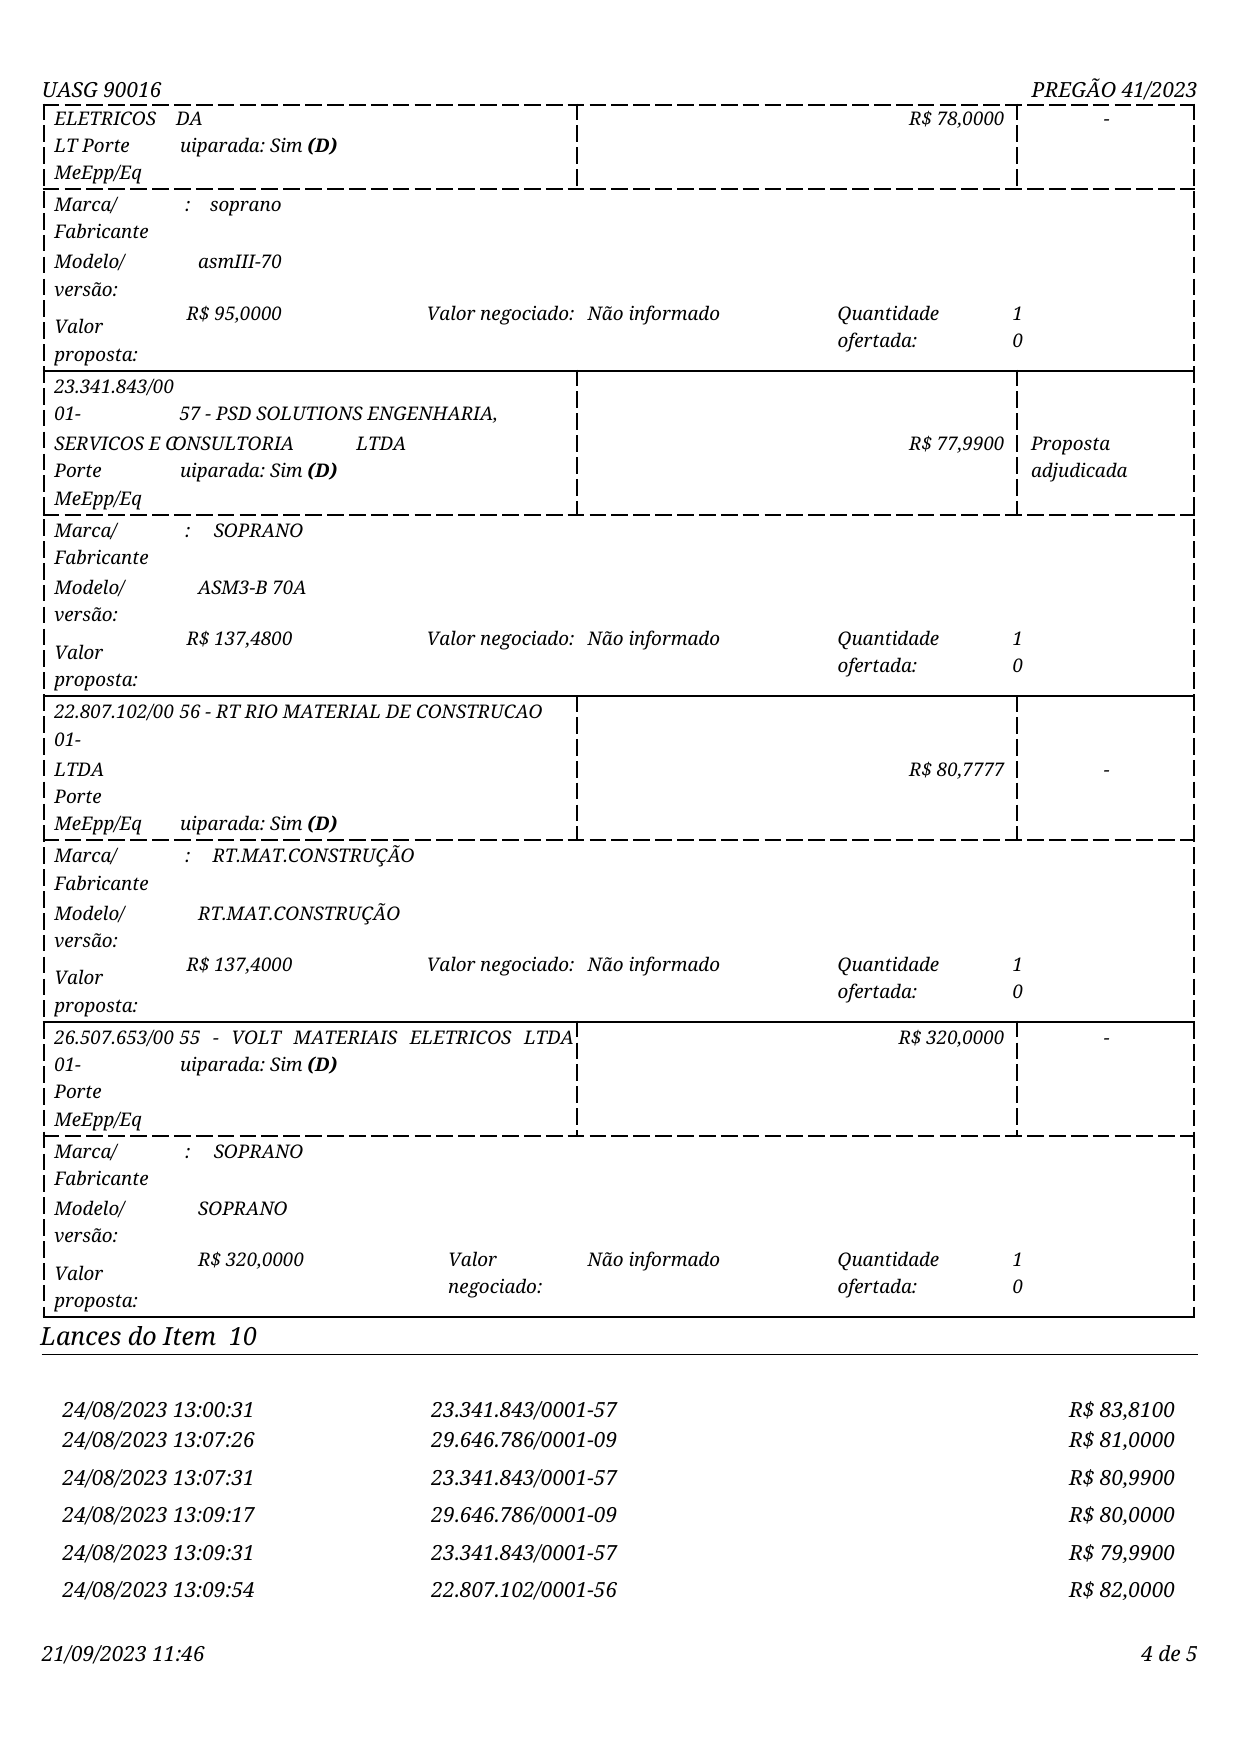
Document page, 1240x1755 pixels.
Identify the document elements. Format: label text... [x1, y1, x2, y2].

table_cell [1031, 1243, 1194, 1316]
table_cell 56 - RT RIO MATERIAL DE CONSTRUCAO [186, 697, 577, 754]
table_cell : SOPRANO [186, 514, 577, 573]
table_cell R$ 82,0000 [1041, 1575, 1177, 1613]
table_cell 23.341.843/0001- [44, 372, 186, 429]
table_cell [1017, 755, 1031, 839]
table_cell uiparada: Sim (D) [186, 755, 577, 839]
table_cell Quantidade ofertada: [838, 622, 1002, 695]
table_cell Não informado [577, 1243, 837, 1316]
table_cell [1031, 372, 1194, 429]
table_cell [577, 248, 837, 297]
table_cell asmIII-70 [186, 248, 577, 297]
table_cell [1017, 697, 1031, 754]
table_cell R$ 80,9900 [1041, 1463, 1177, 1500]
table_cell 10 [1002, 297, 1031, 369]
table_header 24/08/2023 13:00:31 [63, 1395, 431, 1425]
table_cell 24/08/2023 13:09:54 [63, 1575, 431, 1613]
table_cell DA uiparada: Sim (D) [186, 104, 577, 188]
table_cell R$ 80,7777 [838, 755, 1017, 839]
table_cell [1031, 839, 1194, 898]
table_cell [838, 514, 1031, 573]
table_cell Marca/Fabricante [44, 1135, 186, 1194]
table_cell [577, 755, 837, 839]
table_cell Modelo/versão: Valor proposta: [44, 248, 186, 369]
table_cell [1031, 622, 1194, 695]
table_cell [838, 839, 1031, 898]
table_cell [1031, 514, 1194, 573]
table_cell Marca/Fabricante [44, 839, 186, 898]
table_cell R$ 79,9900 [1041, 1538, 1177, 1575]
table_cell Modelo/versão: Valor proposta: [44, 1194, 186, 1316]
table_cell [577, 573, 837, 622]
table_cell R$ 80,0000 [1041, 1500, 1177, 1538]
table_cell [1017, 1023, 1031, 1134]
table_cell - [1031, 104, 1194, 188]
table_cell Não informado [577, 622, 837, 695]
table_cell Marca/Fabricante [44, 188, 186, 247]
table_cell Quantidade ofertada: [838, 1243, 1002, 1316]
table_cell Quantidade ofertada: [838, 948, 1002, 1021]
text Lances do Item 10 [40, 1318, 1200, 1352]
table_cell [1031, 297, 1194, 369]
table_cell R$ 78,0000 [838, 104, 1017, 188]
table_cell [838, 899, 1031, 948]
table_cell R$ 320,0000 [838, 1023, 1017, 1134]
table_cell Modelo/versão: Valor proposta: [44, 899, 186, 1021]
table_cell [577, 104, 837, 188]
table_cell - [1031, 755, 1194, 839]
table_cell [577, 899, 837, 948]
table_cell [838, 248, 1031, 297]
table_cell LTDA Porte MeEpp/Eq [44, 755, 186, 839]
table_cell 24/08/2023 13:09:17 [63, 1500, 431, 1538]
table_cell [1031, 948, 1194, 1021]
table_cell 22.807.102/0001-56 [431, 1575, 1041, 1613]
table_cell [577, 1135, 837, 1194]
table_cell [577, 1023, 837, 1134]
table_cell ELETRICOS LT Porte MeEpp/Eq [44, 104, 186, 188]
table_cell 10 [1002, 622, 1031, 695]
table_cell [1017, 372, 1031, 429]
table_cell [577, 839, 837, 898]
table_cell : SOPRANO [186, 1135, 448, 1194]
table_cell R$ 137,4000 Valor negociado: [186, 948, 577, 1021]
table_cell 57 - PSD SOLUTIONS ENGENHARIA, [186, 372, 577, 429]
table_cell [838, 1194, 1031, 1243]
table_cell 23.341.843/0001-57 [431, 1538, 1041, 1575]
table_cell Não informado [577, 948, 837, 1021]
table_cell RT.MAT.CONSTRUÇÃO [186, 899, 577, 948]
table_cell 10 [1002, 948, 1031, 1021]
table_cell [1031, 248, 1194, 297]
table_cell 29.646.786/0001-09 [431, 1500, 1041, 1538]
table_cell Proposta adjudicada [1031, 429, 1194, 513]
table_cell R$ 137,4800 Valor negociado: [186, 622, 577, 695]
table_cell [1031, 697, 1194, 754]
table_cell [838, 697, 1017, 754]
table_cell Não informado [577, 297, 837, 369]
table_cell [1031, 1135, 1194, 1194]
table_cell [448, 1135, 577, 1194]
table_cell : soprano [186, 188, 577, 247]
table_header R$ 83,8100 [1041, 1395, 1177, 1425]
table_cell SOPRANO [186, 1194, 448, 1243]
table_cell [577, 372, 837, 429]
table_cell 24/08/2023 13:07:26 [63, 1425, 431, 1463]
table_cell 29.646.786/0001-09 [431, 1425, 1041, 1463]
table_cell 10 [1002, 1243, 1031, 1316]
table_cell Marca/Fabricante [44, 514, 186, 573]
table_cell [838, 188, 1031, 247]
table_cell 22.807.102/0001- [44, 697, 186, 754]
table_cell [1031, 899, 1194, 948]
table_cell ASM3-B 70A [186, 573, 577, 622]
table_cell [577, 1194, 837, 1243]
table_cell 24/08/2023 13:09:31 [63, 1538, 431, 1575]
table_cell R$ 95,0000 Valor negociado: [186, 297, 577, 369]
table_cell [577, 514, 837, 573]
table_cell ONSULTORIA LTDA uiparada: Sim (D) [186, 429, 577, 513]
table_cell [1017, 104, 1031, 188]
table_cell Quantidade ofertada: [838, 297, 1002, 369]
table_cell [577, 429, 837, 513]
table_cell 23.341.843/0001-57 [431, 1463, 1041, 1500]
table_cell 55 - VOLT MATERIAIS ELETRICOS LTDA uiparada: Sim (D) [186, 1023, 577, 1134]
table_cell R$ 320,0000 [186, 1243, 448, 1316]
table_cell [1031, 1194, 1194, 1243]
table_cell R$ 81,0000 [1041, 1425, 1177, 1463]
table_cell 24/08/2023 13:07:31 [63, 1463, 431, 1500]
table_cell [838, 372, 1017, 429]
table_cell - [1031, 1023, 1194, 1134]
table_cell 26.507.653/0001- Porte MeEpp/Eq [44, 1023, 186, 1134]
table_cell [838, 573, 1031, 622]
table_cell [1017, 429, 1031, 513]
table_cell Valor negociado: [448, 1243, 577, 1316]
table_cell Modelo/versão: Valor proposta: [44, 573, 186, 695]
table_cell [838, 1135, 1031, 1194]
table_cell [448, 1194, 577, 1243]
table_cell [1031, 573, 1194, 622]
table_cell [577, 188, 837, 247]
table_cell SERVICOS E C Porte MeEpp/Eq [44, 429, 186, 513]
table_cell [1031, 188, 1194, 247]
table_cell : RT.MAT.CONSTRUÇÃO [186, 839, 577, 898]
table_cell R$ 77,9900 [838, 429, 1017, 513]
table_cell [577, 697, 837, 754]
table_header 23.341.843/0001-57 [431, 1395, 1041, 1425]
